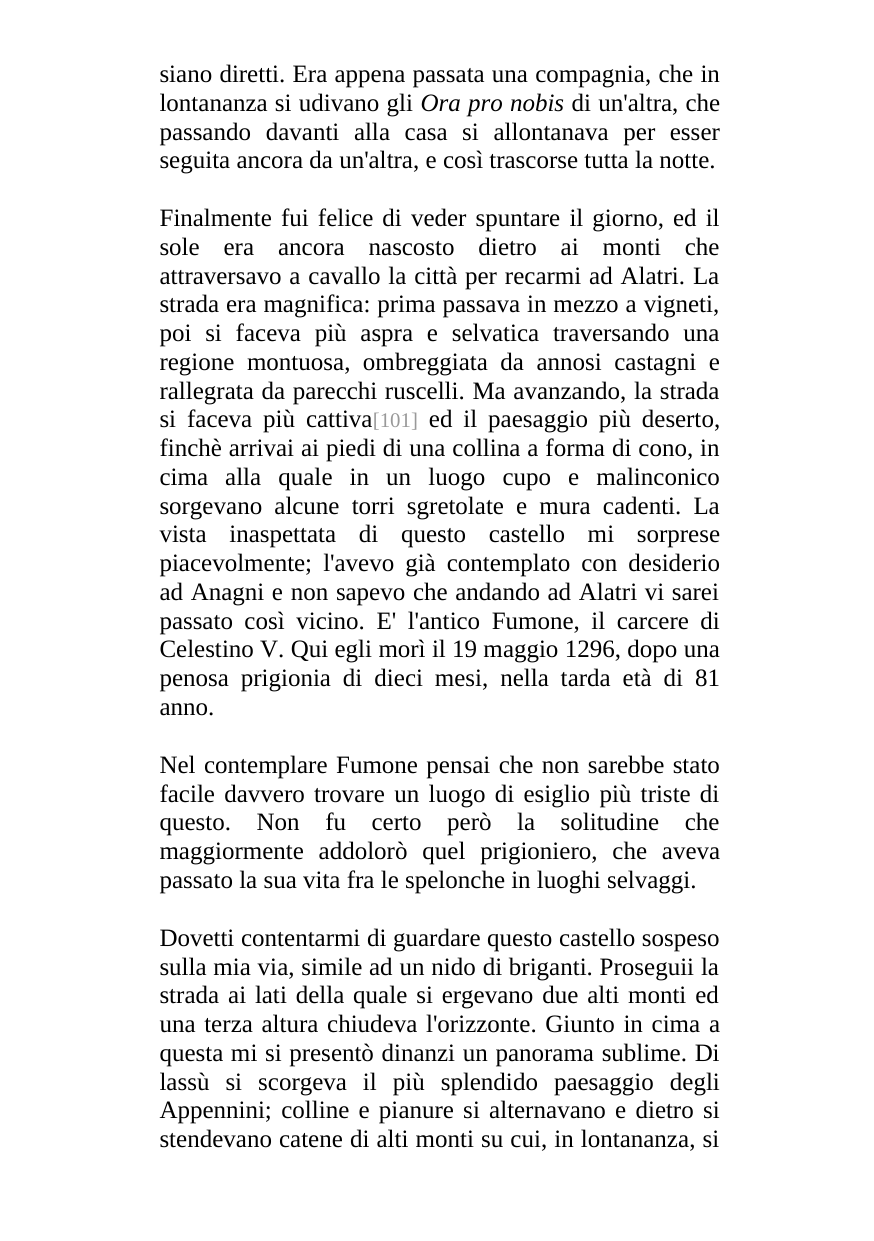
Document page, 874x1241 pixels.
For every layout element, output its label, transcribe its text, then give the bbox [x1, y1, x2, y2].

text Nel contemplare Fumone pensai che non sarebbe stato facile davvero trovare un luogo di esiglio più triste di questo. Non fu certo però la solitudine che maggiormente addolorò quel prigioniero, che aveva passato la sua vita fra le spelonche in luoghi selvaggi. [159, 750, 720, 894]
text siano diretti. Era appena passata una compagnia, che in lontananza si udivano gli Ora pro nobis di un'altra, che passando davanti alla casa si allontanava per esser seguita ancora da un'altra, e così trascorse tutta la notte. [159, 59, 720, 174]
text Finalmente fui felice di veder spuntare il giorno, ed il sole era ancora nascosto dietro ai monti che attraversavo a cavallo la città per recarmi ad Alatri. La strada era magnifica: prima passava in mezzo a vigneti, poi si faceva più aspra e selvatica traversando una regione montuosa, ombreggiata da annosi castagni e rallegrata da parecchi ruscelli. Ma avanzando, la strada si faceva più cattiva[101] ed il paesaggio più deserto, finchè arrivai ai piedi di una collina a forma di cono, in cima alla quale in un luogo cupo e malinconico sorgevano alcune torri sgretolate e mura cadenti. La vista inaspettata di questo castello mi sorprese piacevolmente; l'avevo già contemplato con desiderio ad Anagni e non sapevo che andando ad Alatri vi sarei passato così vicino. E' l'antico Fumone, il carcere di Celestino V. Qui egli morì il 19 maggio 1296, dopo una penosa prigionia di dieci mesi, nella tarda età di 81 anno. [159, 203, 720, 721]
text Dovetti contentarmi di guardare questo castello sospeso sulla mia via, simile ad un nido di briganti. Proseguii la strada ai lati della quale si ergevano due alti monti ed una terza altura chiudeva l'orizzonte. Giunto in cima a questa mi si presentò dinanzi un panorama sublime. Di lassù si scorgeva il più splendido paesaggio degli Appennini; colline e pianure si alternavano e dietro si stendevano catene di alti monti su cui, in lontananza, si [159, 923, 720, 1153]
